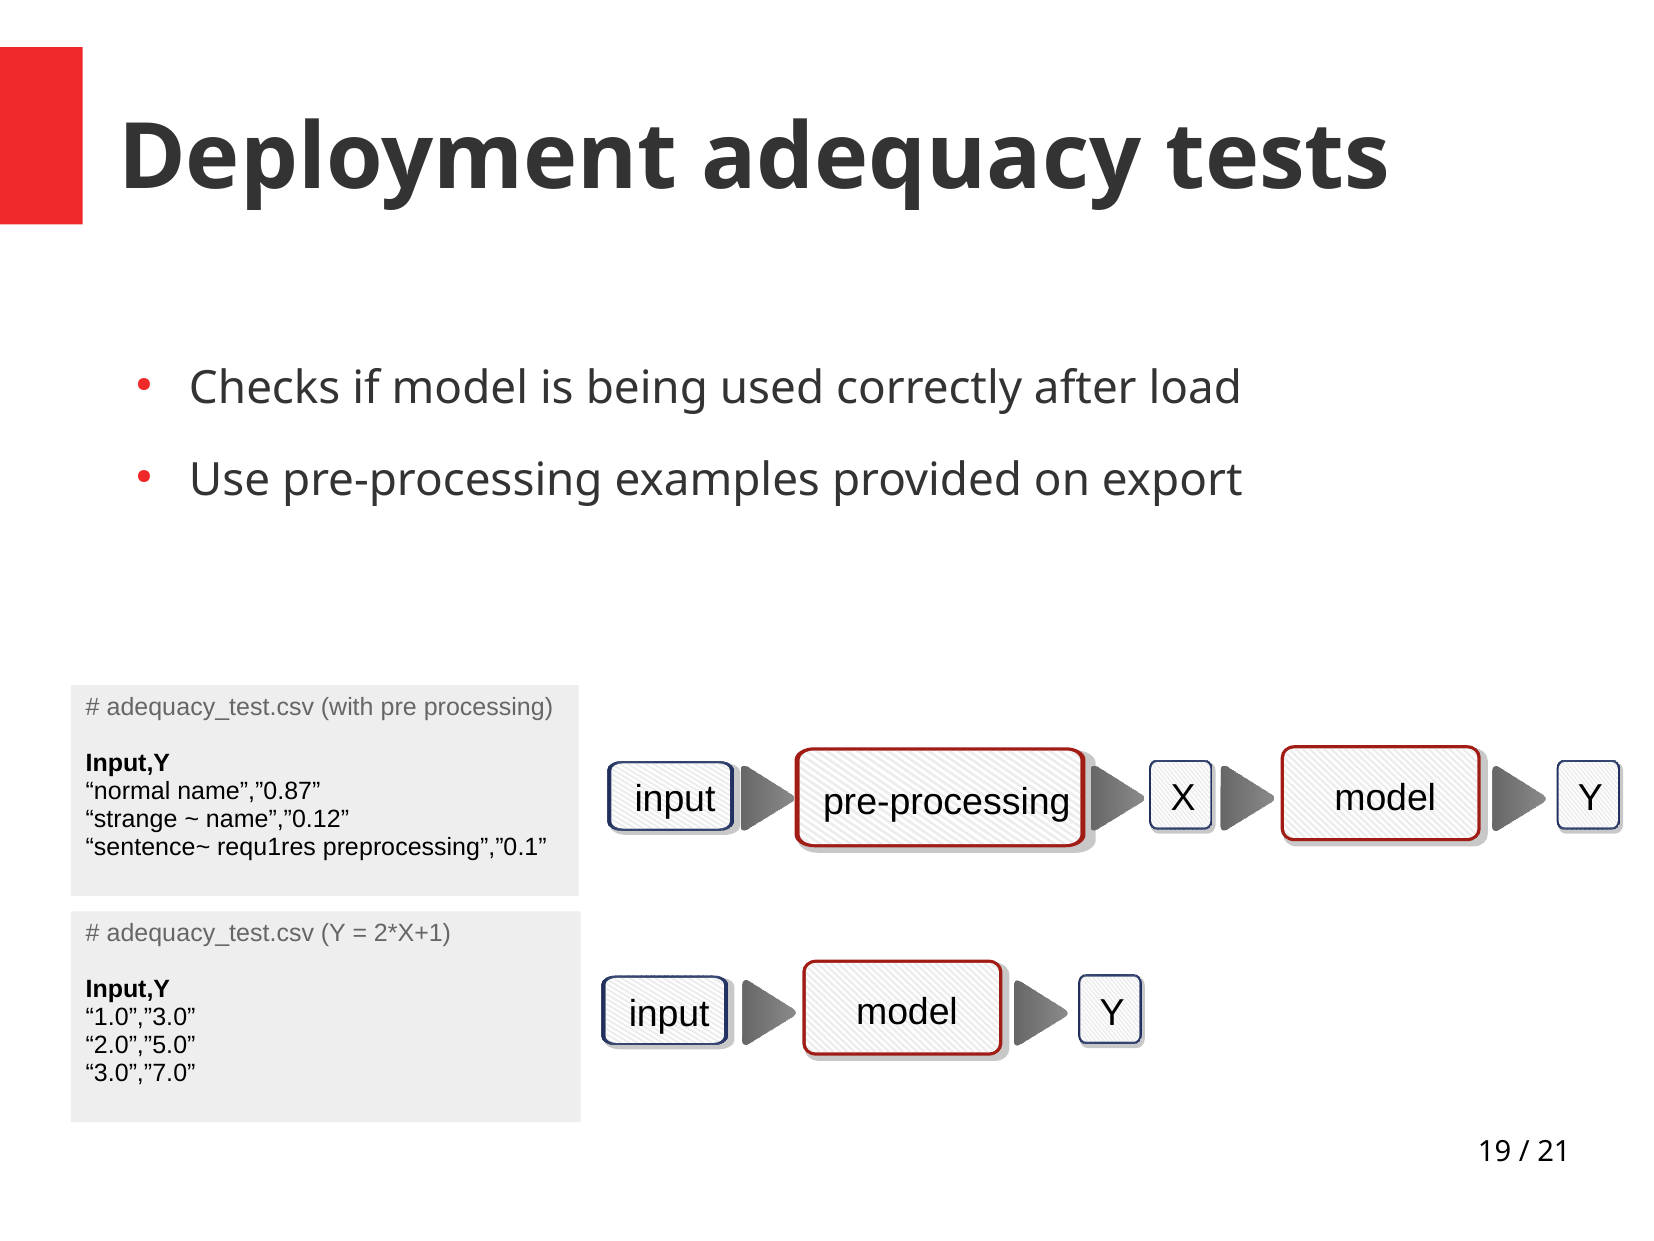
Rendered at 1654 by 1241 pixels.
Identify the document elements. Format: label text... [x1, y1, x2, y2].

text_box # adequacy_test.csv (with pre processing) Input,Y “normal name”,”0.87” “strange ~ name”,”0.12” “sentence~ requ1res preprocessing”,”0.1” [70, 685, 579, 896]
text_box # adequacy_test.csv (Y = 2*X+1) Input,Y “1.0”,”3.0” “2.0”,”5.0” “3.0”,”7.0” [70, 911, 581, 1123]
list Checks if model is being used correctly after load Use pre-processing examples provided on export [118, 354, 1536, 520]
title Deployment adequacy tests [118, 49, 1571, 257]
picture [592, 739, 1632, 863]
picture [586, 953, 1154, 1070]
